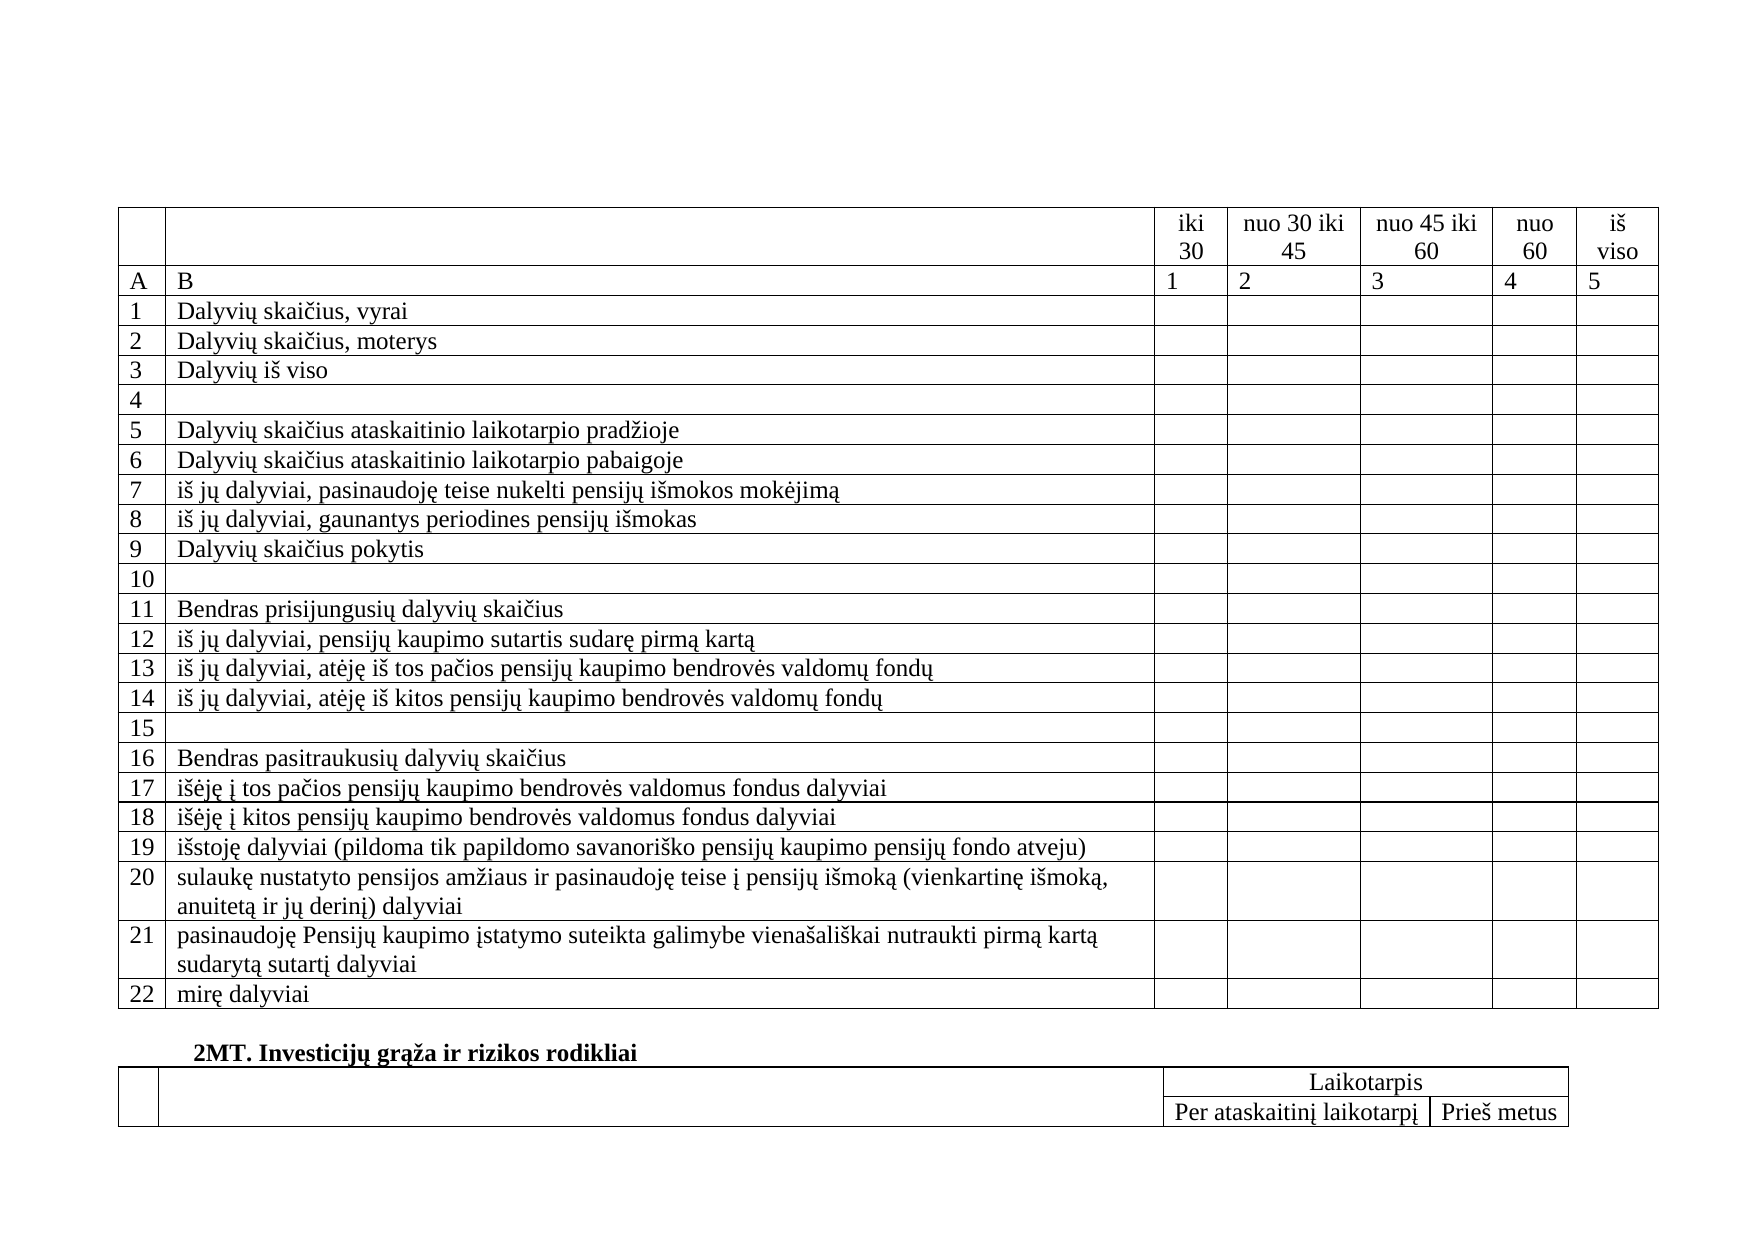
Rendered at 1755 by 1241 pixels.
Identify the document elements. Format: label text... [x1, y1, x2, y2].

table_cell [1493, 415, 1576, 444]
table_cell [1361, 654, 1492, 682]
table_cell Bendras pasitraukusių dalyvių skaičius [166, 743, 1154, 772]
table_cell [1361, 773, 1492, 801]
table_cell [1228, 385, 1360, 414]
table_cell 5 [119, 415, 165, 444]
table_cell [1577, 445, 1658, 474]
table_cell [1155, 356, 1227, 384]
table_cell [1361, 832, 1492, 861]
table_cell [1155, 624, 1227, 652]
table_cell [1155, 445, 1227, 474]
table_header [166, 208, 1154, 265]
table_cell [1155, 534, 1227, 563]
table_cell [1493, 862, 1576, 919]
table_cell Dalyvių iš viso [166, 356, 1154, 384]
table_cell [1493, 385, 1576, 414]
table_cell [1493, 743, 1576, 772]
table_cell [1361, 713, 1492, 742]
table_cell [1577, 803, 1658, 831]
table_cell 15 [119, 713, 165, 742]
table_cell išėję į tos pačios pensijų kaupimo bendrovės valdomus fondus dalyviai [166, 773, 1154, 801]
table_cell [166, 713, 1154, 742]
table_cell 11 [119, 594, 165, 623]
table_cell 7 [119, 475, 165, 503]
table_cell [1155, 803, 1227, 831]
table_cell [1361, 505, 1492, 533]
table_cell [1361, 624, 1492, 652]
table_header Laikotarpis [1164, 1068, 1568, 1096]
table_cell [1577, 921, 1658, 978]
table_cell [1361, 564, 1492, 593]
table_header iki 30 [1155, 208, 1227, 265]
table_cell [1155, 594, 1227, 623]
table_cell Bendras prisijungusių dalyvių skaičius [166, 594, 1154, 623]
table_cell [1228, 326, 1360, 354]
table_cell sulaukę nustatyto pensijos amžiaus ir pasinaudoję teise į pensijų išmoką (vienkartinę išmoką, anuitetą ir jų derinį) dalyviai [166, 862, 1154, 919]
table_cell [1228, 654, 1360, 682]
table_cell [1361, 594, 1492, 623]
table_cell [1155, 743, 1227, 772]
table_cell [1577, 326, 1658, 354]
table_cell [1228, 862, 1360, 919]
table_cell [1493, 475, 1576, 503]
table_cell 6 [119, 445, 165, 474]
table_cell [1577, 773, 1658, 801]
table_cell [166, 564, 1154, 593]
table_cell 2 [1228, 266, 1360, 295]
table_cell [1228, 594, 1360, 623]
table_cell 3 [1361, 266, 1492, 295]
table_cell [1155, 713, 1227, 742]
table_cell [1361, 979, 1492, 1008]
table_cell [1577, 475, 1658, 503]
table_cell iš jų dalyviai, atėję iš tos pačios pensijų kaupimo bendrovės valdomų fondų [166, 654, 1154, 682]
table_cell [1228, 832, 1360, 861]
table_cell mirę dalyviai [166, 979, 1154, 1008]
table_cell [1361, 326, 1492, 354]
table_cell B [166, 266, 1154, 295]
table_cell 18 [119, 803, 165, 831]
table_cell Prieš metus [1431, 1097, 1568, 1126]
table_cell [1228, 356, 1360, 384]
table_cell [1493, 773, 1576, 801]
table_cell 4 [1493, 266, 1576, 295]
table_cell [1577, 713, 1658, 742]
table_cell [1155, 296, 1227, 325]
table_cell [1493, 564, 1576, 593]
table_cell Dalyvių skaičius, moterys [166, 326, 1154, 354]
table_cell [1493, 683, 1576, 712]
table_cell 1 [1155, 266, 1227, 295]
table_cell 20 [119, 862, 165, 919]
table_cell [1228, 713, 1360, 742]
table_cell 2 [119, 326, 165, 354]
table_cell [1228, 296, 1360, 325]
table_cell [1577, 385, 1658, 414]
table_cell [1361, 385, 1492, 414]
table_cell [1155, 505, 1227, 533]
table_cell pasinaudoję Pensijų kaupimo įstatymo suteikta galimybe vienašališkai nutraukti pirmą kartą sudarytą sutartį dalyviai [166, 921, 1154, 978]
table_cell [1228, 743, 1360, 772]
table_header nuo 45 iki 60 [1361, 208, 1492, 265]
table_cell [1577, 415, 1658, 444]
table_cell [1155, 415, 1227, 444]
table_cell [1577, 832, 1658, 861]
table_cell [1577, 683, 1658, 712]
table_cell [1577, 564, 1658, 593]
table_cell [1228, 564, 1360, 593]
table_cell iš jų dalyviai, gaunantys periodines pensijų išmokas [166, 505, 1154, 533]
table_cell Dalyvių skaičius ataskaitinio laikotarpio pabaigoje [166, 445, 1154, 474]
text 2MT. Investicijų grąža ir rizikos rodikliai [118, 1038, 1636, 1066]
table_cell [1228, 505, 1360, 533]
table_cell [1577, 862, 1658, 919]
table_cell 17 [119, 773, 165, 801]
table_cell Dalyvių skaičius pokytis [166, 534, 1154, 563]
table_cell [1361, 356, 1492, 384]
table_cell [1577, 743, 1658, 772]
table_header [119, 1068, 158, 1126]
table_cell 1 [119, 296, 165, 325]
table_cell [1493, 803, 1576, 831]
table_cell [1155, 683, 1227, 712]
table_cell [1493, 326, 1576, 354]
table_cell [1361, 296, 1492, 325]
table_cell [1493, 624, 1576, 652]
table_cell [1155, 921, 1227, 978]
table_cell [1493, 534, 1576, 563]
table_cell [1493, 505, 1576, 533]
table_cell 10 [119, 564, 165, 593]
table_cell [1361, 921, 1492, 978]
table_cell [1228, 415, 1360, 444]
table_cell [1361, 534, 1492, 563]
table_cell [1155, 475, 1227, 503]
table_cell [1361, 743, 1492, 772]
table_cell [1493, 713, 1576, 742]
table_cell [1361, 445, 1492, 474]
table_cell [1228, 445, 1360, 474]
table_cell 9 [119, 534, 165, 563]
table_header [159, 1068, 1163, 1126]
table_cell [1228, 475, 1360, 503]
table_cell [1155, 564, 1227, 593]
table_header nuo 30 iki 45 [1228, 208, 1360, 265]
table_cell [1577, 979, 1658, 1008]
table_header [119, 208, 165, 265]
table_cell 22 [119, 979, 165, 1008]
table_cell [1155, 654, 1227, 682]
table_cell A [119, 266, 165, 295]
table_cell išėję į kitos pensijų kaupimo bendrovės valdomus fondus dalyviai [166, 803, 1154, 831]
table_cell iš jų dalyviai, pensijų kaupimo sutartis sudarę pirmą kartą [166, 624, 1154, 652]
table_cell 8 [119, 505, 165, 533]
table_header iš viso [1577, 208, 1658, 265]
table_cell [1577, 505, 1658, 533]
table_cell [1493, 921, 1576, 978]
table_cell [1361, 415, 1492, 444]
table_cell Per ataskaitinį laikotarpį [1164, 1097, 1429, 1126]
table_cell 3 [119, 356, 165, 384]
table_cell [1361, 803, 1492, 831]
table_cell iš jų dalyviai, atėję iš kitos pensijų kaupimo bendrovės valdomų fondų [166, 683, 1154, 712]
table_cell 14 [119, 683, 165, 712]
table_cell [1493, 654, 1576, 682]
table_cell [1155, 773, 1227, 801]
table_cell [1155, 832, 1227, 861]
table_cell [1361, 475, 1492, 503]
table_cell [1577, 594, 1658, 623]
table_cell išstoję dalyviai (pildoma tik papildomo savanoriško pensijų kaupimo pensijų fondo atveju) [166, 832, 1154, 861]
table_cell [1577, 534, 1658, 563]
table_cell [1155, 862, 1227, 919]
table_cell [1228, 773, 1360, 801]
table_cell [1493, 979, 1576, 1008]
table_cell [1577, 356, 1658, 384]
table_cell 13 [119, 654, 165, 682]
table_cell [1228, 803, 1360, 831]
table_cell [1577, 296, 1658, 325]
table_cell [1228, 921, 1360, 978]
table_cell [1155, 385, 1227, 414]
table_cell 4 [119, 385, 165, 414]
table_cell [166, 385, 1154, 414]
table_cell Dalyvių skaičius ataskaitinio laikotarpio pradžioje [166, 415, 1154, 444]
table_cell Dalyvių skaičius, vyrai [166, 296, 1154, 325]
table_cell 21 [119, 921, 165, 978]
table_cell [1493, 832, 1576, 861]
table_cell iš jų dalyviai, pasinaudoję teise nukelti pensijų išmokos mokėjimą [166, 475, 1154, 503]
table_cell [1577, 624, 1658, 652]
table_cell [1228, 683, 1360, 712]
table_cell [1493, 594, 1576, 623]
table_cell [1228, 534, 1360, 563]
table_cell [1577, 654, 1658, 682]
table_cell [1361, 862, 1492, 919]
table_cell [1155, 326, 1227, 354]
table_cell 5 [1577, 266, 1658, 295]
table_cell 16 [119, 743, 165, 772]
table_cell [1493, 296, 1576, 325]
table_cell [1155, 979, 1227, 1008]
table_cell 12 [119, 624, 165, 652]
table_header nuo 60 [1493, 208, 1576, 265]
table_cell [1493, 445, 1576, 474]
table_cell [1228, 624, 1360, 652]
table_cell [1361, 683, 1492, 712]
table_cell [1228, 979, 1360, 1008]
table_cell [1493, 356, 1576, 384]
table_cell 19 [119, 832, 165, 861]
